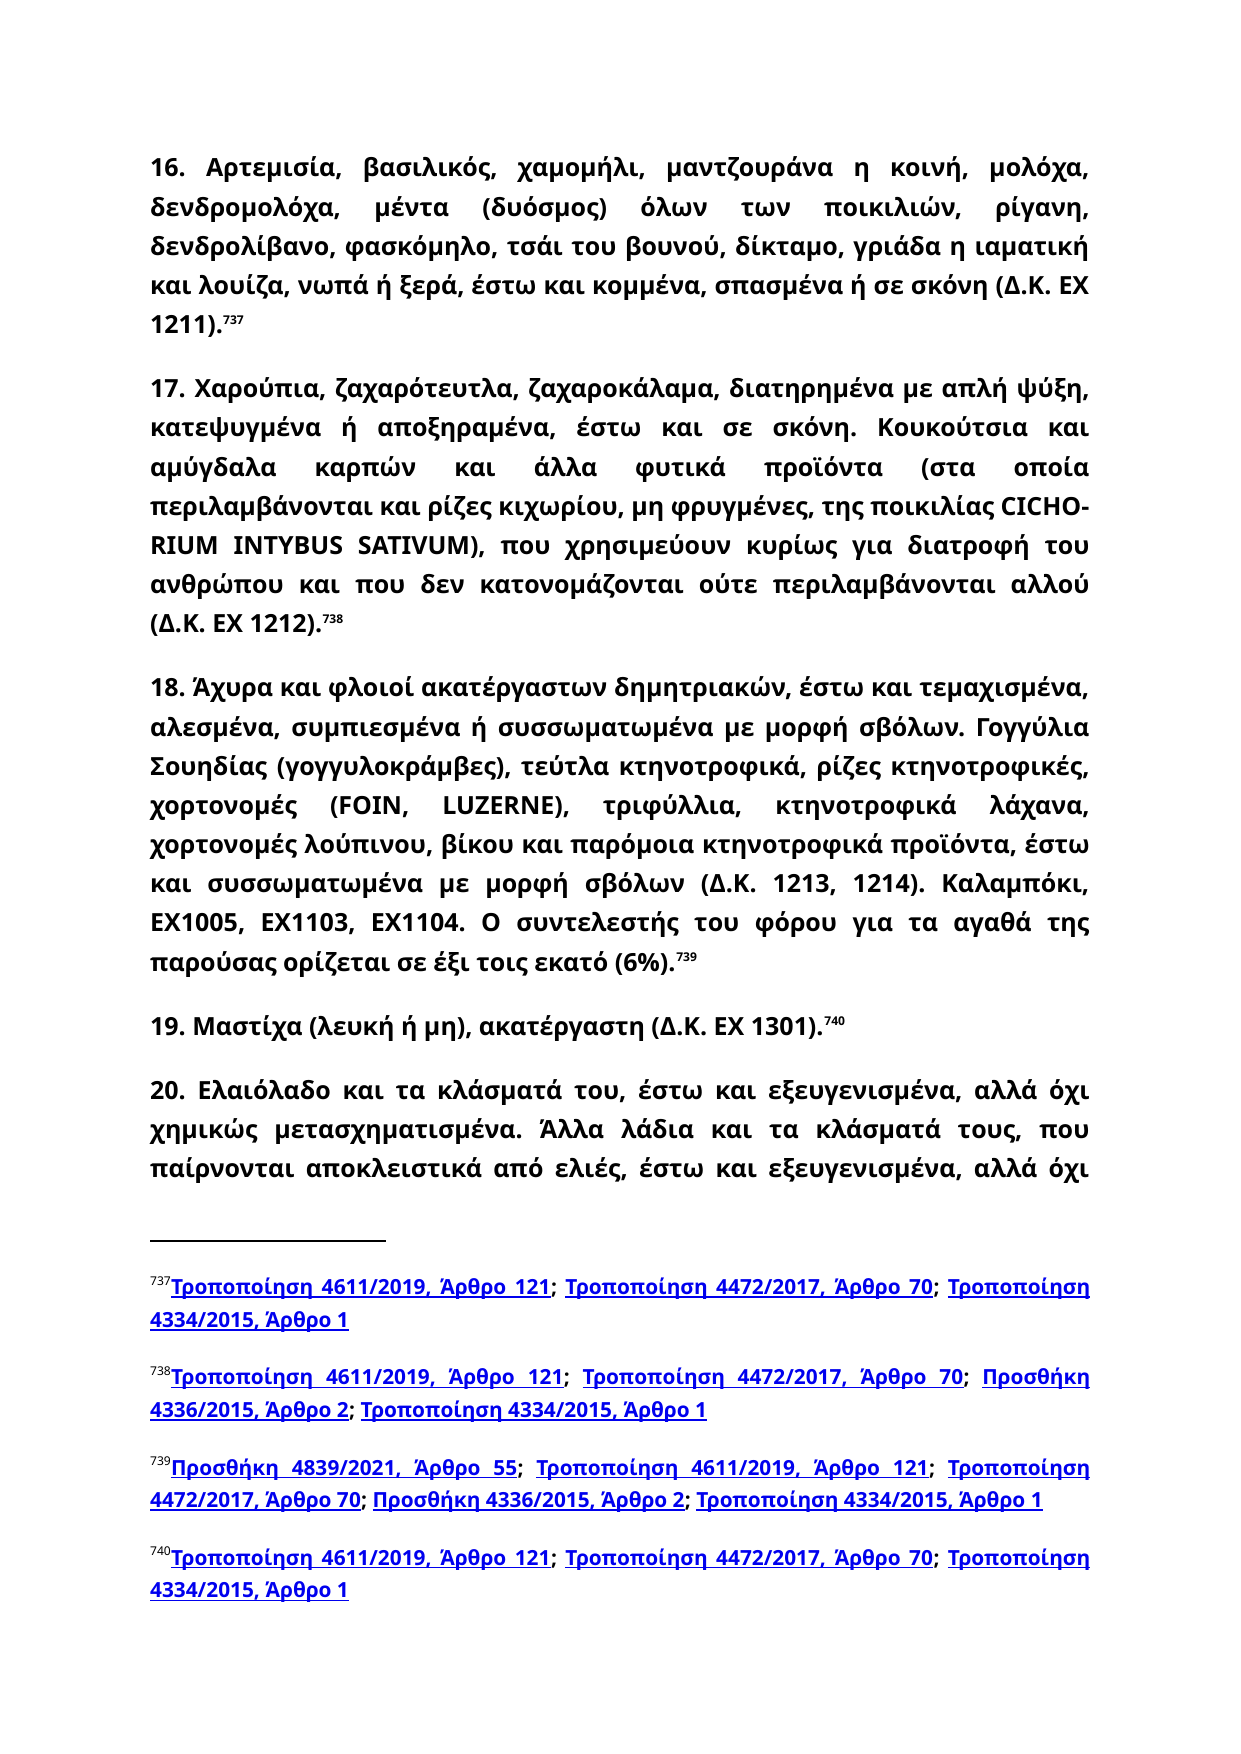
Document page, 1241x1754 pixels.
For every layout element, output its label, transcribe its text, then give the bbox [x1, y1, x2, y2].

text Τροποποίηση 4611/2019, Άρθρο 121; Τροποποίηση 4472/2017, Άρθρο 70; Προσθήκη 4336/2015, Άρθρο 2; Τροποποίηση 4334/2015, Άρθρο 1 [150, 1362, 1090, 1423]
text 16. Αρτεμισία, βασιλικός, χαμομήλι, μαντζουράνα η κοινή, μολόχα, δενδρομολόχα, μέντα (δυόσμος) όλων των ποικιλιών, ρίγανη, δενδρολίβανο, φασκόμηλο, τσάι του βουνού, δίκταμο, γριάδα η ιαματική και λουίζα, νωπά ή ξερά, έστω και κομμένα, σπασμένα ή σε σκόνη (Δ.Κ. ΕΧ 1211). [150, 150, 1090, 341]
text Προσθήκη 4839/2021, Άρθρο 55; Τροποποίηση 4611/2019, Άρθρο 121; Τροποποίηση 4472/2017, Άρθρο 70; Προσθήκη 4336/2015, Άρθρο 2; Τροποποίηση 4334/2015, Άρθρο 1 [150, 1453, 1090, 1514]
text Τροποποίηση 4611/2019, Άρθρο 121; Τροποποίηση 4472/2017, Άρθρο 70; Τροποποίηση 4334/2015, Άρθρο 1 [150, 1272, 1090, 1333]
text 17. Χαρούπια, ζαχαρότευτλα, ζαχαροκάλαμα, διατηρημένα με απλή ψύξη, κατεψυγμένα ή αποξηραμένα, έστω και σε σκόνη. Κουκούτσια και αμύγδαλα καρπών και άλλα φυτικά προϊόντα (στα οποία περιλαμβάνονται και ρίζες κιχωρίου, μη φρυγμένες, της ποικιλίας CICHO-RIUM INTYBUS SATIVUM), που χρησιμεύουν κυρίως για διατροφή του ανθρώπου και που δεν κατονομάζονται ούτε περιλαμβάνονται αλλού (Δ.Κ. ΕΧ 1212). [150, 371, 1090, 640]
text 18. Άχυρα και φλοιοί ακατέργαστων δημητριακών, έστω και τεμαχισμένα, αλεσμένα, συμπιεσμένα ή συσσωματωμένα με μορφή σβόλων. Γογγύλια Σουηδίας (γογγυλοκράμβες), τεύτλα κτηνοτροφικά, ρίζες κτηνοτροφικές, χορτονομές (FOIN, LUZERNE), τριφύλλια, κτηνοτροφικά λάχανα, χορτονομές λούπινου, βίκου και παρόμοια κτηνοτροφικά προϊόντα, έστω και συσσωματωμένα με μορφή σβόλων (Δ.Κ. 1213, 1214). Καλαμπόκι, ΕΧ1005, ΕΧ1103, ΕΧ1104. Ο συντελεστής του φόρου για τα αγαθά της παρούσας ορίζεται σε έξι τοις εκατό (6%). [150, 670, 1090, 978]
text Τροποποίηση 4611/2019, Άρθρο 121; Τροποποίηση 4472/2017, Άρθρο 70; Τροποποίηση 4334/2015, Άρθρο 1 [150, 1543, 1090, 1604]
text 19. Μαστίχα (λευκή ή μη), ακατέργαστη (Δ.Κ. ΕΧ 1301). [150, 1008, 1090, 1042]
text 20. Ελαιόλαδο και τα κλάσματά του, έστω και εξευγενισμένα, αλλά όχι χημικώς μετασχηματισμένα. Άλλα λάδια και τα κλάσματά τους, που παίρνονται αποκλειστικά από ελιές, έστω και εξευγενισμένα, αλλά όχι [150, 1072, 1090, 1185]
